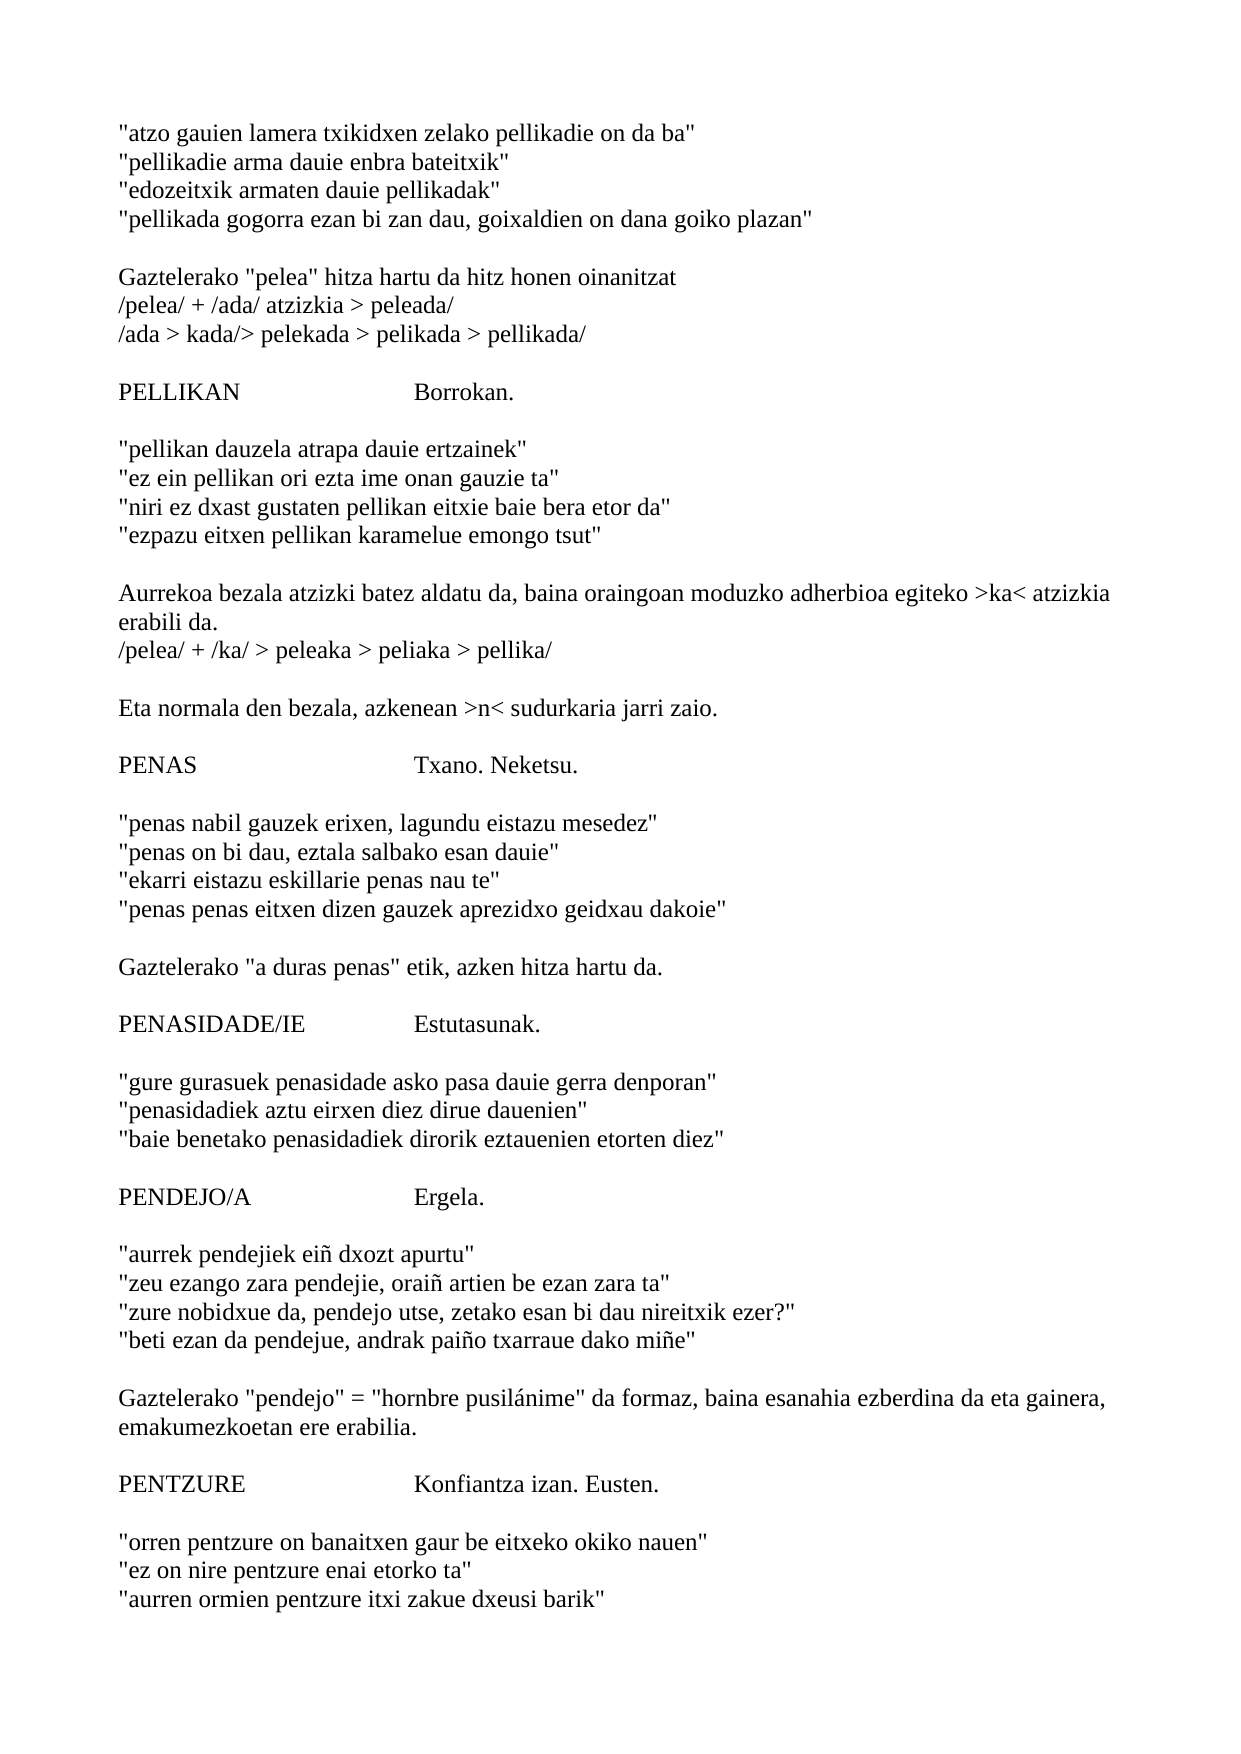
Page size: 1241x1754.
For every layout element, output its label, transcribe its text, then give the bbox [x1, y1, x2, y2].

text Gaztelerako "pelea" hitza hartu da hitz honen oinanitzat [118, 262, 1122, 291]
text Aurrekoa bezala atzizki batez aldatu da, baina oraingoan moduzko adherbioa egiteko >ka< atzizkia erabili da. [118, 578, 1122, 636]
text "edozeitxik armaten dauie pellikadak" [118, 176, 1122, 204]
text "aurrek pendejiek eiñ dxozt apurtu" [118, 1239, 1122, 1268]
text PELLIKAN Borrokan. [118, 377, 1122, 406]
text "aurren ormien pentzure itxi zakue dxeusi barik" [118, 1584, 1122, 1613]
text Eta normala den bezala, azkenean >n< sudurkaria jarri zaio. [118, 693, 1122, 722]
text PENASIDADE/IE Estutasunak. [118, 1009, 1122, 1038]
text "orren pentzure on banaitxen gaur be eitxeko okiko nauen" [118, 1527, 1122, 1556]
text "zeu ezango zara pendejie, oraiñ artien be ezan zara ta" [118, 1268, 1122, 1297]
text PENDEJO/A Ergela. [118, 1182, 1122, 1211]
text "ez ein pellikan ori ezta ime onan gauzie ta" [118, 463, 1122, 492]
text "pellikada gogorra ezan bi zan dau, goixaldien on dana goiko plazan" [118, 204, 1122, 233]
text PENTZURE Konfiantza izan. Eusten. [118, 1469, 1122, 1498]
text "atzo gauien lamera txikidxen zelako pellikadie on da ba" [118, 118, 1122, 147]
text /pelea/ + /ka/ > peleaka > peliaka > pellika/ [118, 636, 1122, 664]
text "ez on nire pentzure enai etorko ta" [118, 1556, 1122, 1584]
text "penasidadiek aztu eirxen diez dirue dauenien" [118, 1096, 1122, 1124]
text "gure gurasuek penasidade asko pasa dauie gerra denporan" [118, 1067, 1122, 1096]
text "baie benetako penasidadiek dirorik eztauenien etorten diez" [118, 1124, 1122, 1153]
text Gaztelerako "pendejo" = "hornbre pusilánime" da formaz, baina esanahia ezberdina da eta gainera, emakumezkoetan ere erabilia. [118, 1383, 1122, 1441]
text "pellikadie arma dauie enbra bateitxik" [118, 147, 1122, 176]
text PENAS Txano. Neketsu. [118, 751, 1122, 779]
text "ekarri eistazu eskillarie penas nau te" [118, 866, 1122, 894]
text "penas penas eitxen dizen gauzek aprezidxo geidxau dakoie" [118, 894, 1122, 923]
text "penas on bi dau, eztala salbako esan dauie" [118, 837, 1122, 866]
text "zure nobidxue da, pendejo utse, zetako esan bi dau nireitxik ezer?" [118, 1297, 1122, 1326]
text "beti ezan da pendejue, andrak paiño txarraue dako miñe" [118, 1326, 1122, 1354]
text "ezpazu eitxen pellikan karamelue emongo tsut" [118, 521, 1122, 549]
text Gaztelerako "a duras penas" etik, azken hitza hartu da. [118, 952, 1122, 981]
text "pellikan dauzela atrapa dauie ertzainek" [118, 434, 1122, 463]
text "niri ez dxast gustaten pellikan eitxie baie bera etor da" [118, 492, 1122, 521]
text "penas nabil gauzek erixen, lagundu eistazu mesedez'' [118, 808, 1122, 837]
text /ada > kada/> pelekada > pelikada > pellikada/ [118, 319, 1122, 348]
text /pelea/ + /ada/ atzizkia > peleada/ [118, 291, 1122, 319]
